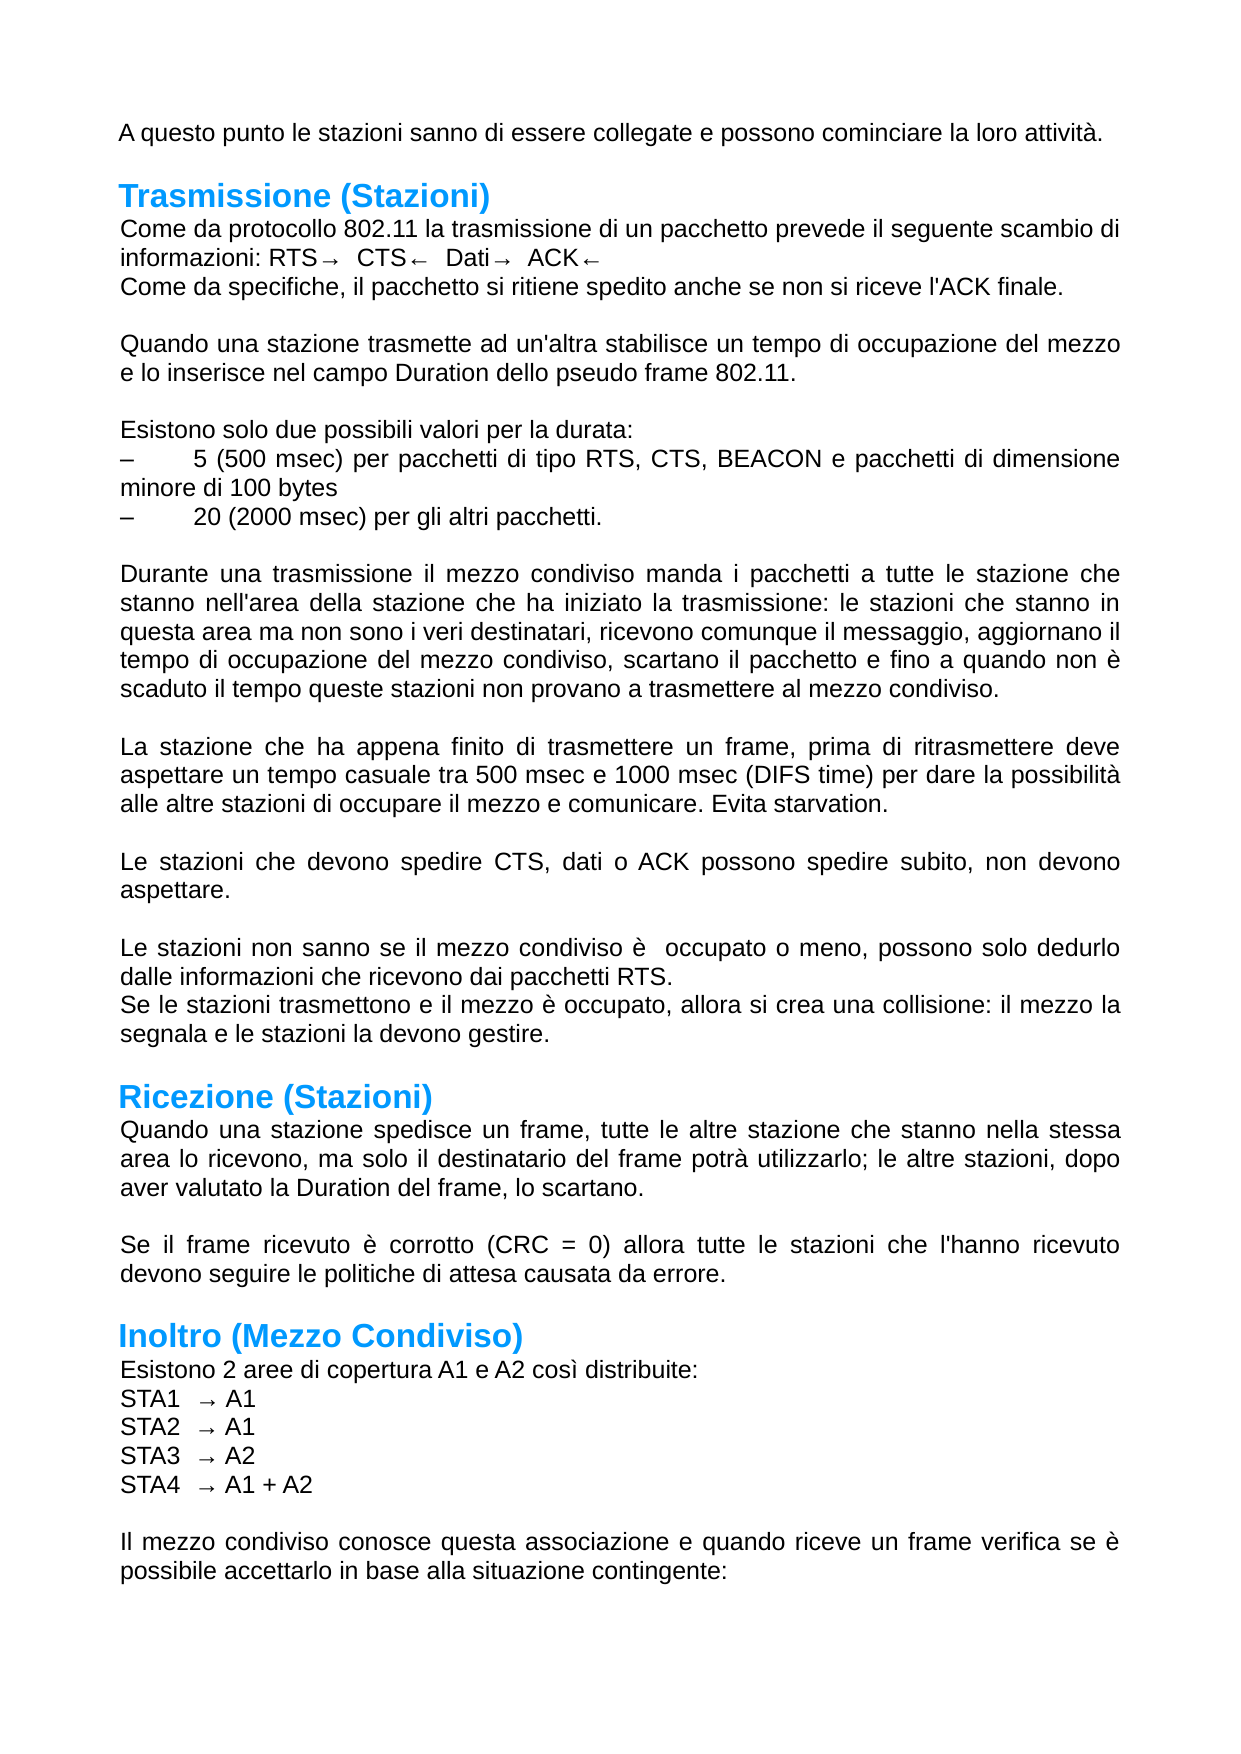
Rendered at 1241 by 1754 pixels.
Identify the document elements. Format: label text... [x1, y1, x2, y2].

text Le stazioni non sanno se il mezzo condiviso è occupato o meno, possono solo dedurlo dalle informazioni che ricevono dai pacchetti RTS. [120, 933, 1122, 991]
text Ricezione (Stazioni) [118, 1077, 1122, 1115]
list 20 (2000 msec) per gli altri pacchetti. [120, 502, 1122, 531]
text STA2 → A1 [120, 1412, 1122, 1441]
text Trasmissione (Stazioni) [118, 176, 1122, 214]
text STA4 → A1 + A2 [120, 1470, 1122, 1499]
text Se le stazioni trasmettono e il mezzo è occupato, allora si crea una collisione: il mezzo la segnala e le stazioni la devono gestire. [120, 991, 1122, 1048]
text La stazione che ha appena finito di trasmettere un frame, prima di ritrasmettere deve aspettare un tempo casuale tra 500 msec e 1000 msec (DIFS time) per dare la possibilità alle altre stazioni di occupare il mezzo e comunicare. Evita starvation. [120, 732, 1122, 818]
text STA1 → A1 [120, 1384, 1122, 1412]
text Le stazioni che devono spedire CTS, dati o ACK possono spedire subito, non devono aspettare. [120, 847, 1122, 904]
text Esistono solo due possibili valori per la durata: [120, 415, 1122, 444]
text Come da specifiche, il pacchetto si ritiene spedito anche se non si riceve l'ACK finale. [120, 272, 1122, 300]
text Durante una trasmissione il mezzo condiviso manda i pacchetti a tutte le stazione che stanno nell'area della stazione che ha iniziato la trasmissione: le stazioni che stanno in questa area ma non sono i veri destinatari, ricevono comunque il messaggio, aggiornano il tempo di occupazione del mezzo condiviso, scartano il pacchetto e fino a quando non è scaduto il tempo queste stazioni non provano a trasmettere al mezzo condiviso. [120, 559, 1122, 703]
list 5 (500 msec) per pacchetti di tipo RTS, CTS, BEACON e pacchetti di dimensione minore di 100 bytes [120, 444, 1122, 502]
text Quando una stazione spedisce un frame, tutte le altre stazione che stanno nella stessa area lo ricevono, ma solo il destinatario del frame potrà utilizzarlo; le altre stazioni, dopo aver valutato la Duration del frame, lo scartano. [120, 1115, 1122, 1201]
text STA3 → A2 [120, 1441, 1122, 1470]
text A questo punto le stazioni sanno di essere collegate e possono cominciare la loro attività. [118, 118, 1122, 147]
text Il mezzo condiviso conosce questa associazione e quando riceve un frame verifica se è possibile accettarlo in base alla situazione contingente: [120, 1527, 1122, 1585]
text Quando una stazione trasmette ad un'altra stabilisce un tempo di occupazione del mezzo e lo inserisce nel campo Duration dello pseudo frame 802.11. [120, 329, 1122, 387]
text Come da protocollo 802.11 la trasmissione di un pacchetto prevede il seguente scambio di informazioni: RTS→ CTS← Dati→ ACK← [120, 214, 1122, 272]
text Inoltro (Mezzo Condiviso) [118, 1316, 1122, 1355]
text Esistono 2 aree di copertura A1 e A2 così distribuite: [120, 1355, 1122, 1384]
text Se il frame ricevuto è corrotto (CRC = 0) allora tutte le stazioni che l'hanno ricevuto devono seguire le politiche di attesa causata da errore. [120, 1230, 1122, 1288]
